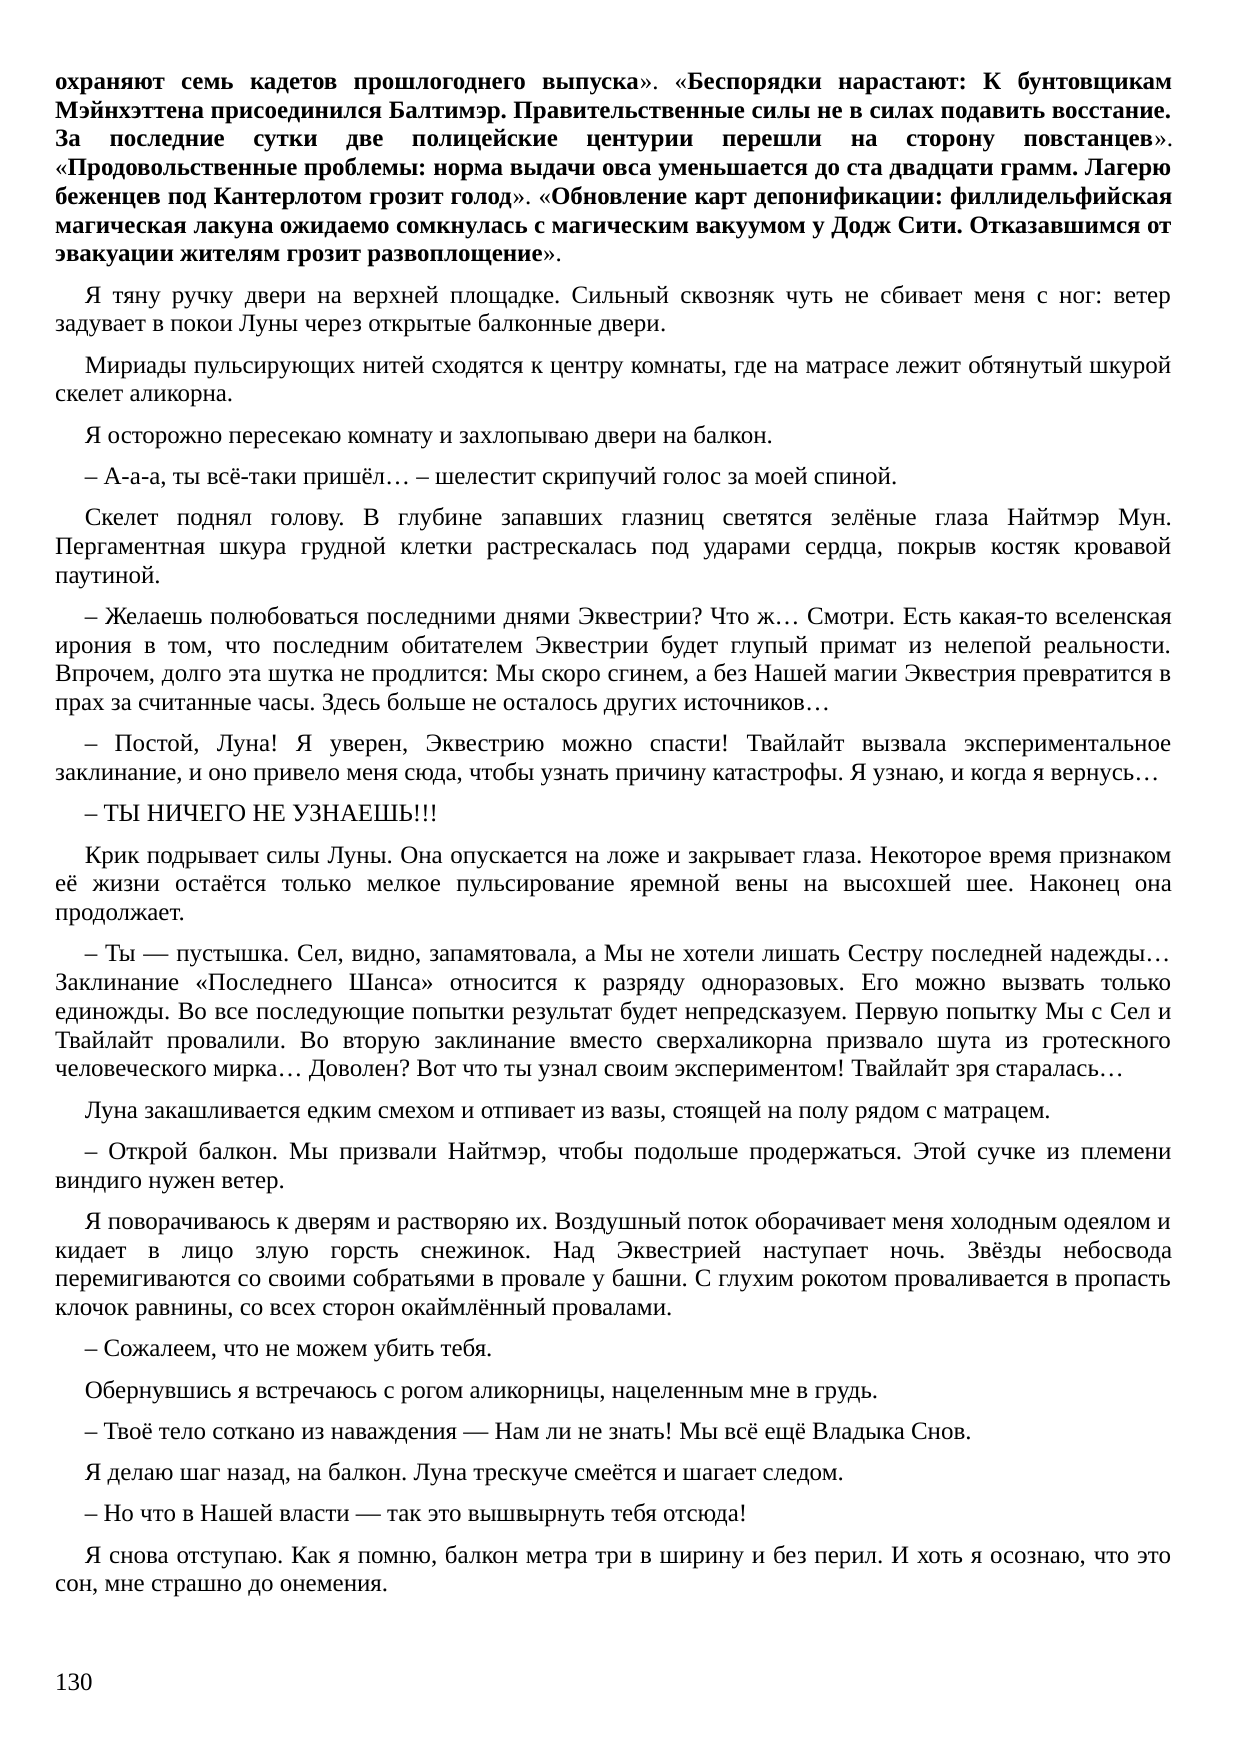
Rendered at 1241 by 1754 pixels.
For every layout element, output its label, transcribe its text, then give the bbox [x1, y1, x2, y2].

text Я снова отступаю. Как я помню, балкон метра три в ширину и без перил. И хоть я осознаю, что это сон, мне страшно до онемения. [55, 1540, 1173, 1597]
text – Сожалеем, что не можем убить тебя. [55, 1333, 1173, 1362]
text Обернувшись я встречаюсь с рогом аликорницы, нацеленным мне в грудь. [55, 1375, 1173, 1403]
text – Открой балкон. Мы призвали Найтмэр, чтобы подольше продержаться. Этой сучке из племени виндиго нужен ветер. [55, 1136, 1173, 1193]
text охраняют семь кадетов прошлогоднего выпуска». «Беспорядки нарастают: К бунтовщикам Мэйнхэттена присоединился Балтимэр. Правительственные силы не в силах подавить восстание. За последние сутки две полицейские центурии перешли на сторону повстанцев». «Продовольственные проблемы: норма выдачи овса уменьшается до ста двадцати грамм. Лагерю беженцев под Кантерлотом грозит голод». «Обновление карт депонификации: филлидельфийская магическая лакуна ожидаемо сомкнулась с магическим вакуумом у Додж Сити. Отказавшимся от эвакуации жителям грозит развоплощение». [55, 66, 1173, 267]
text Луна закашливается едким смехом и отпивает из вазы, стоящей на полу рядом с матрацем. [55, 1095, 1173, 1123]
text – Но что в Нашей власти — так это вышвырнуть тебя отсюда! [55, 1498, 1173, 1527]
text – ТЫ НИЧЕГО НЕ УЗНАЕШЬ!!! [55, 798, 1173, 827]
text Я тяну ручку двери на верхней площадке. Сильный сквозняк чуть не сбивает меня с ног: ветер задувает в покои Луны через открытые балконные двери. [55, 280, 1173, 337]
text Я делаю шаг назад, на балкон. Луна трескуче смеётся и шагает следом. [55, 1457, 1173, 1486]
text – А-а-а, ты всё-таки пришёл… – шелестит скрипучий голос за моей спиной. [55, 461, 1173, 490]
text Крик подрывает силы Луны. Она опускается на ложе и закрывает глаза. Некоторое время признаком её жизни остаётся только мелкое пульсирование яремной вены на высохшей шее. Наконец она продолжает. [55, 840, 1173, 926]
text – Твоё тело соткано из наваждения — Нам ли не знать! Мы всё ещё Владыка Снов. [55, 1416, 1173, 1445]
text – Желаешь полюбоваться последними днями Эквестрии? Что ж… Смотри. Есть какая-то вселенская ирония в том, что последним обитателем Эквестрии будет глупый примат из нелепой реальности. Впрочем, долго эта шутка не продлится: Мы скоро сгинем, а без Нашей магии Эквестрия превратится в прах за считанные часы. Здесь больше не осталось других источников… [55, 601, 1173, 716]
text Я поворачиваюсь к дверям и растворяю их. Воздушный поток оборачивает меня холодным одеялом и кидает в лицо злую горсть снежинок. Над Эквестрией наступает ночь. Звёзды небосвода перемигиваются со своими собратьями в провале у башни. С глухим рокотом проваливается в пропасть клочок равнины, со всех сторон окаймлённый провалами. [55, 1206, 1173, 1321]
text – Ты — пустышка. Сел, видно, запамятовала, а Мы не хотели лишать Сестру последней надежды… Заклинание «Последнего Шанса» относится к разряду одноразовых. Его можно вызвать только единожды. Во все последующие попытки результат будет непредсказуем. Первую попытку Мы с Сел и Твайлайт провалили. Во вторую заклинание вместо сверхаликорна призвало шута из гротескного человеческого мирка… Доволен? Вот что ты узнал своим экспериментом! Твайлайт зря старалась… [55, 938, 1173, 1082]
text Мириады пульсирующих нитей сходятся к центру комнаты, где на матрасе лежит обтянутый шкурой скелет аликорна. [55, 350, 1173, 407]
text Скелет поднял голову. В глубине запавших глазниц светятся зелёные глаза Найтмэр Мун. Пергаментная шкура грудной клетки растрескалась под ударами сердца, покрыв костяк кровавой паутиной. [55, 502, 1173, 588]
text – Постой, Луна! Я уверен, Эквестрию можно спасти! Твайлайт вызвала экспериментальное заклинание, и оно привело меня сюда, чтобы узнать причину катастрофы. Я узнаю, и когда я вернусь… [55, 728, 1173, 786]
text Я осторожно пересекаю комнату и захлопываю двери на балкон. [55, 420, 1173, 448]
